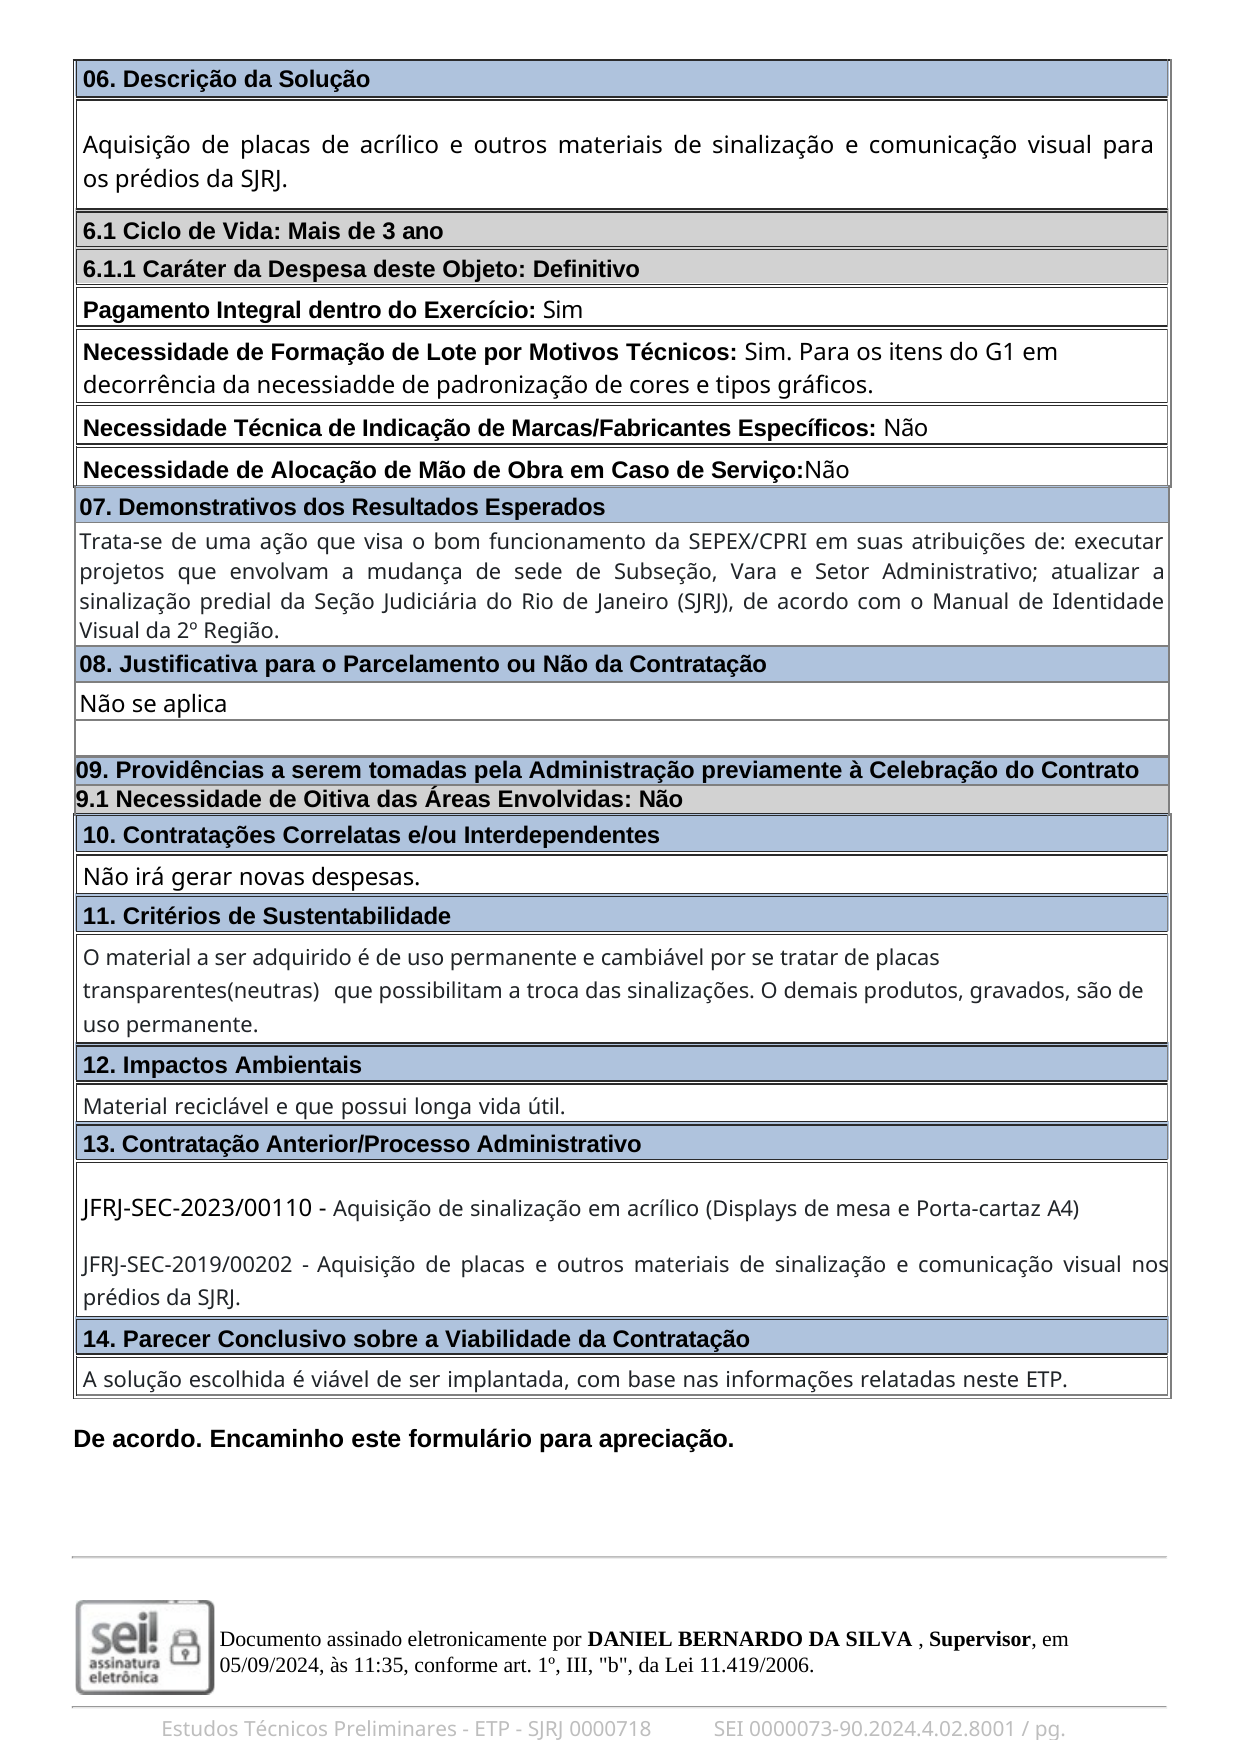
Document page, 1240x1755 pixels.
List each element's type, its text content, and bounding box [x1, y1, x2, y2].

table_cell Necessidade de Alocação de Mão de Obra em Caso de Serviço:Não [77, 448, 1167, 485]
table_cell 14. Parecer Conclusivo sobre a Viabilidade da Contratação [77, 1320, 1167, 1353]
table_cell Não irá gerar novas despesas. [77, 856, 1167, 893]
table_header 06. Descrição da Solução [77, 61, 1167, 96]
table_cell A solução escolhida é viável de ser implantada, com base nas informações relatadas neste ETP. [77, 1358, 1167, 1394]
table_cell Necessidade Técnica de Indicação de Marcas/Fabricantes Específicos: Não [77, 406, 1167, 443]
table_cell 13. Contratação Anterior/Processo Administrativo [77, 1126, 1167, 1159]
table_cell 08. Justificativa para o Parcelamento ou Não da Contratação [76, 647, 1168, 681]
table_cell 10. Contratações Correlatas e/ou Interdependentes [77, 816, 1167, 851]
table_cell Necessidade de Formação de Lote por Motivos Técnicos: Sim. Para os itens do G1 em decorrência da necessiadde de padronização de cores e tipos gráficos. [77, 330, 1167, 401]
table_cell [76, 721, 1168, 755]
table_cell JFRJ-SEC-2023/00110 - Aquisição de sinalização em acrílico (Displays de mesa e Porta-cartaz A4) JFRJ-SEC-2019/00202 - Aquisição de placas e outros materiais de sinalização e comunicação visual nos prédios da SJRJ. [77, 1163, 1167, 1316]
table_cell Aquisição de placas de acrílico e outros materiais de sinalização e comunicação visual para os prédios da SJRJ. [77, 101, 1167, 208]
table_cell O material a ser adquirido é de uso permanente e cambiável por se tratar de placas transparentes(neutras) que possibilitam a troca das sinalizações. O demais produtos, gravados, são de uso permanente. [77, 935, 1167, 1042]
table_cell 6.1.1 Caráter da Despesa deste Objeto: Definitivo [77, 250, 1167, 283]
table_cell Pagamento Integral dentro do Exercício: Sim [77, 288, 1167, 325]
table_cell Material reciclável e que possui longa vida útil. [77, 1085, 1167, 1121]
table_cell Não se aplica [76, 683, 1168, 719]
table_cell 11. Critérios de Sustentabilidade [77, 897, 1167, 931]
table_cell 09. Providências a serem tomadas pela Administração previamente à Celebração do Contrato [76, 758, 1168, 784]
text Documento assinado eletronicamente por DANIEL BERNARDO DA SILVA , Supervisor, em 05/09/2024, às 11:35, conforme art. 1º, III, "b", da Lei 11.419/2006. [219, 1626, 1121, 1677]
subtitle De acordo. Encaminho este formulário para apreciação. [73, 1424, 1239, 1453]
table_cell 07. Demonstrativos dos Resultados Esperados [76, 488, 1168, 522]
table_cell 9.1 Necessidade de Oitiva das Áreas Envolvidas: Não [76, 786, 1168, 813]
table_cell 6.1 Ciclo de Vida: Mais de 3 ano [77, 213, 1167, 246]
table_cell Trata-se de uma ação que visa o bom funcionamento da SEPEX/CPRI em suas atribuições de: executar projetos que envolvam a mudança de sede de Subseção, Vara e Setor Administrativo; atualizar a sinalização predial da Seção Judiciária do Rio de Janeiro (SJRJ), de acordo com o Manual de Identidade Visual da 2º Região. [76, 523, 1168, 645]
table_cell 12. Impactos Ambientais [77, 1047, 1167, 1080]
